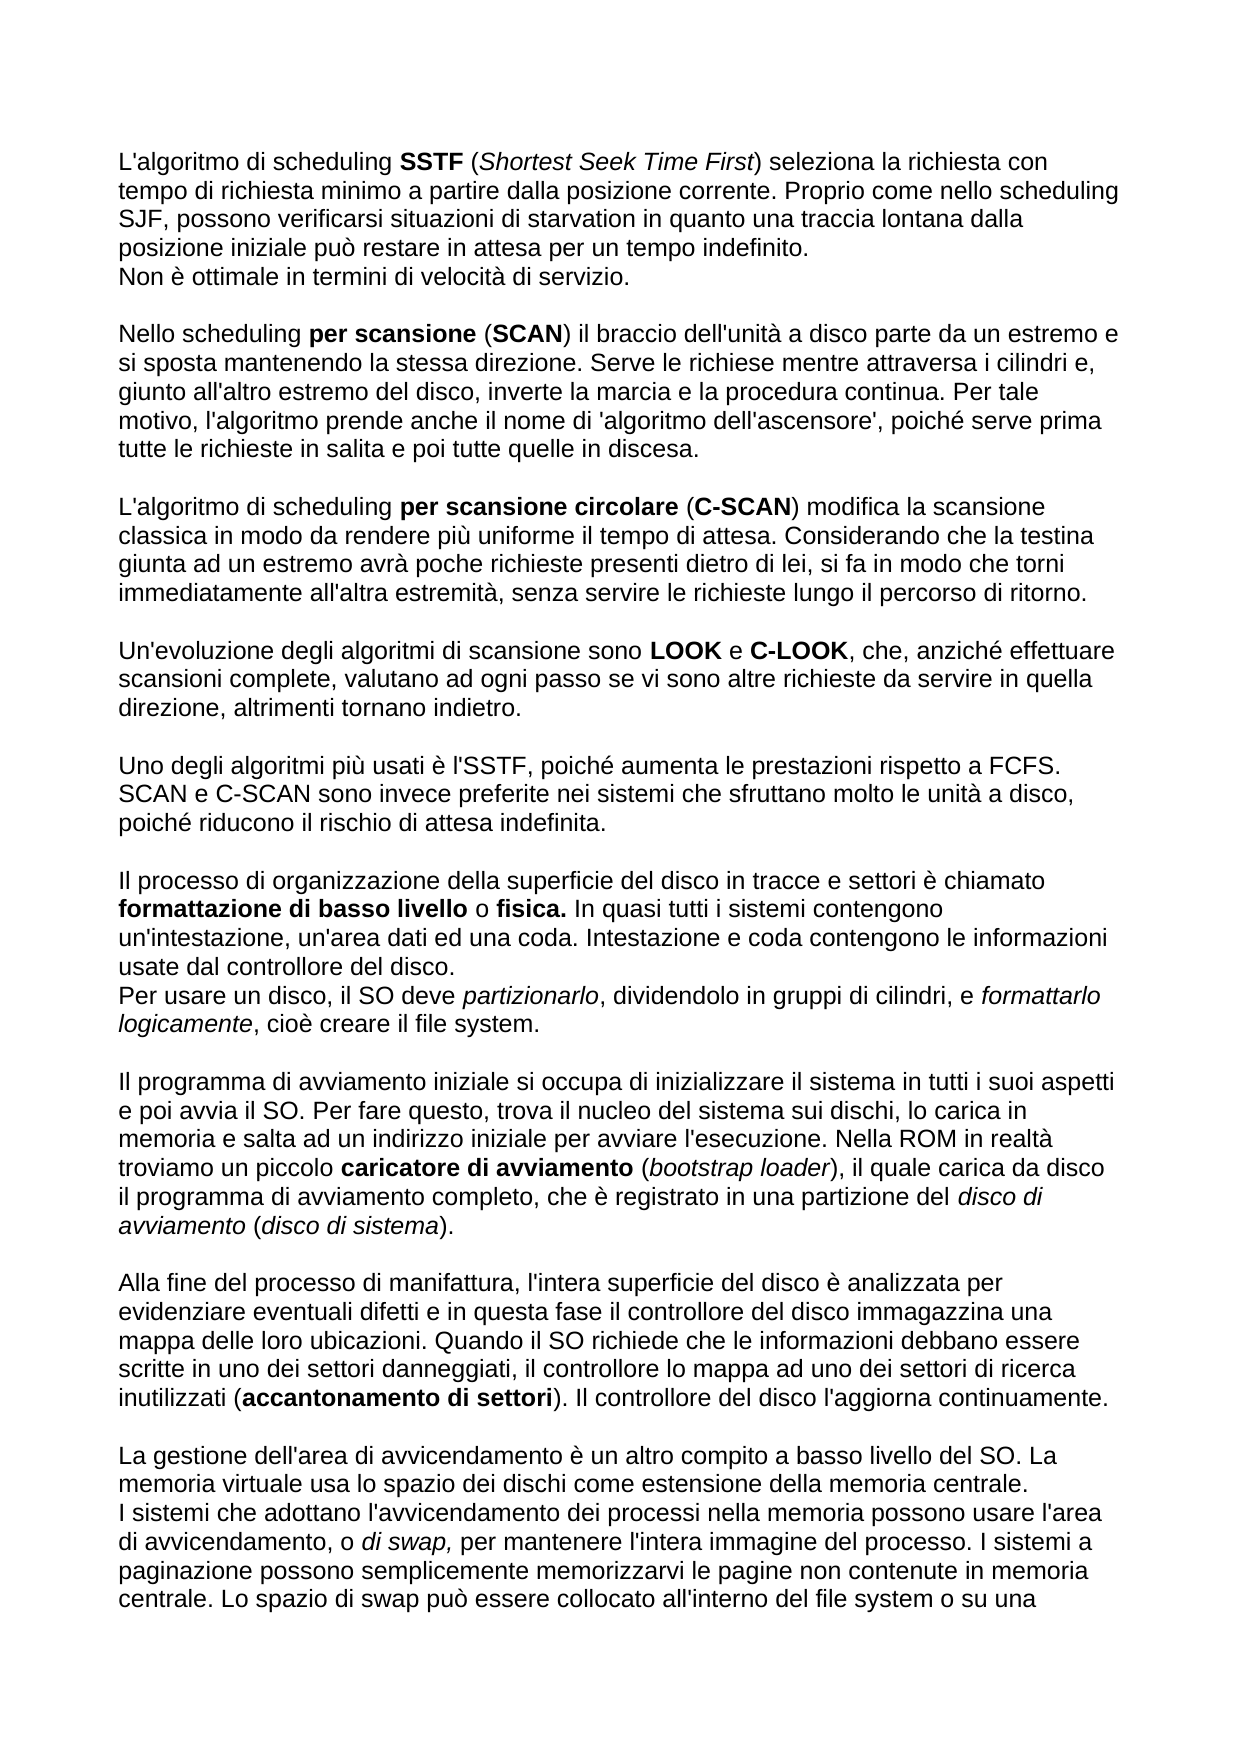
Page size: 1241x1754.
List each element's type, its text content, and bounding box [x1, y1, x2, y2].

text Per usare un disco, il SO deve partizionarlo, dividendolo in gruppi di cilindri, e formattarlo logicamente, cioè creare il file system. [118, 981, 1122, 1038]
text Nello scheduling per scansione (SCAN) il braccio dell'unità a disco parte da un estremo e si sposta mantenendo la stessa direzione. Serve le richiese mentre attraversa i cilindri e, giunto all'altro estremo del disco, inverte la marcia e la procedura continua. Per tale motivo, l'algoritmo prende anche il nome di 'algoritmo dell'ascensore', poiché serve prima tutte le richieste in salita e poi tutte quelle in discesa. [118, 319, 1122, 463]
text Un'evoluzione degli algoritmi di scansione sono LOOK e C-LOOK, che, anziché effettuare scansioni complete, valutano ad ogni passo se vi sono altre richieste da servire in quella direzione, altrimenti tornano indietro. [118, 636, 1122, 722]
text I sistemi che adottano l'avvicendamento dei processi nella memoria possono usare l'area di avvicendamento, o di swap, per mantenere l'intera immagine del processo. I sistemi a paginazione possono semplicemente memorizzarvi le pagine non contenute in memoria centrale. Lo spazio di swap può essere collocato all'interno del file system o su una [118, 1498, 1122, 1613]
text L'algoritmo di scheduling SSTF (Shortest Seek Time First) seleziona la richiesta con tempo di richiesta minimo a partire dalla posizione corrente. Proprio come nello scheduling SJF, possono verificarsi situazioni di starvation in quanto una traccia lontana dalla posizione iniziale può restare in attesa per un tempo indefinito. [118, 147, 1122, 262]
text L'algoritmo di scheduling per scansione circolare (C-SCAN) modifica la scansione classica in modo da rendere più uniforme il tempo di attesa. Considerando che la testina giunta ad un estremo avrà poche richieste presenti dietro di lei, si fa in modo che torni immediatamente all'altra estremità, senza servire le richieste lungo il percorso di ritorno. [118, 492, 1122, 607]
text Il processo di organizzazione della superficie del disco in tracce e settori è chiamato formattazione di basso livello o fisica. In quasi tutti i sistemi contengono un'intestazione, un'area dati ed una coda. Intestazione e coda contengono le informazioni usate dal controllore del disco. [118, 866, 1122, 981]
text La gestione dell'area di avvicendamento è un altro compito a basso livello del SO. La memoria virtuale usa lo spazio dei dischi come estensione della memoria centrale. [118, 1441, 1122, 1498]
text Alla fine del processo di manifattura, l'intera superficie del disco è analizzata per evidenziare eventuali difetti e in questa fase il controllore del disco immagazzina una mappa delle loro ubicazioni. Quando il SO richiede che le informazioni debbano essere scritte in uno dei settori danneggiati, il controllore lo mappa ad uno dei settori di ricerca inutilizzati (accantonamento di settori). Il controllore del disco l'aggiorna continuamente. [118, 1268, 1122, 1412]
text Uno degli algoritmi più usati è l'SSTF, poiché aumenta le prestazioni rispetto a FCFS. SCAN e C-SCAN sono invece preferite nei sistemi che sfruttano molto le unità a disco, poiché riducono il rischio di attesa indefinita. [118, 751, 1122, 837]
text Il programma di avviamento iniziale si occupa di inizializzare il sistema in tutti i suoi aspetti e poi avvia il SO. Per fare questo, trova il nucleo del sistema sui dischi, lo carica in memoria e salta ad un indirizzo iniziale per avviare l'esecuzione. Nella ROM in realtà troviamo un piccolo caricatore di avviamento (bootstrap loader), il quale carica da disco il programma di avviamento completo, che è registrato in una partizione del disco di avviamento (disco di sistema). [118, 1067, 1122, 1239]
text Non è ottimale in termini di velocità di servizio. [118, 262, 1122, 291]
